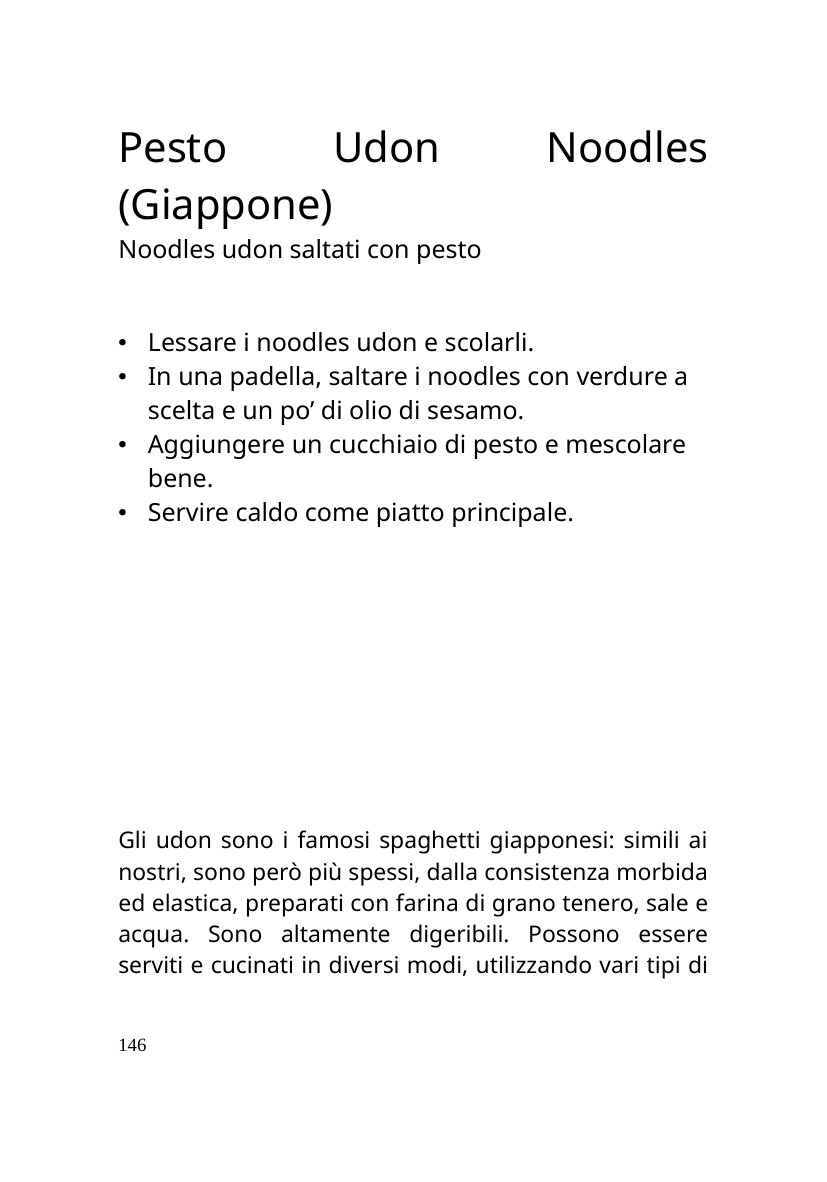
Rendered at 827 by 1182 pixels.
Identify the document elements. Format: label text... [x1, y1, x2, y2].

list In una padella, saltare i noodles con verdure a scelta e un po’ di olio di sesamo. [118, 359, 709, 427]
text Gli udon sono i famosi spaghetti giapponesi: simili ai nostri, sono però più spessi, dalla consistenza morbida ed elastica, preparati con farina di grano tenero, sale e acqua. Sono altamente digeribili. Possono essere serviti e cucinati in diversi modi, utilizzando vari tipi di [118, 824, 709, 981]
text Pesto Udon Noodles (Giappone) [118, 118, 709, 232]
list Aggiungere un cucchiaio di pesto e mescolare bene. [118, 427, 709, 495]
list Lessare i noodles udon e scolarli. [118, 325, 709, 359]
list Servire caldo come piatto principale. [118, 495, 709, 529]
text Noodles udon saltati con pesto [118, 232, 709, 266]
